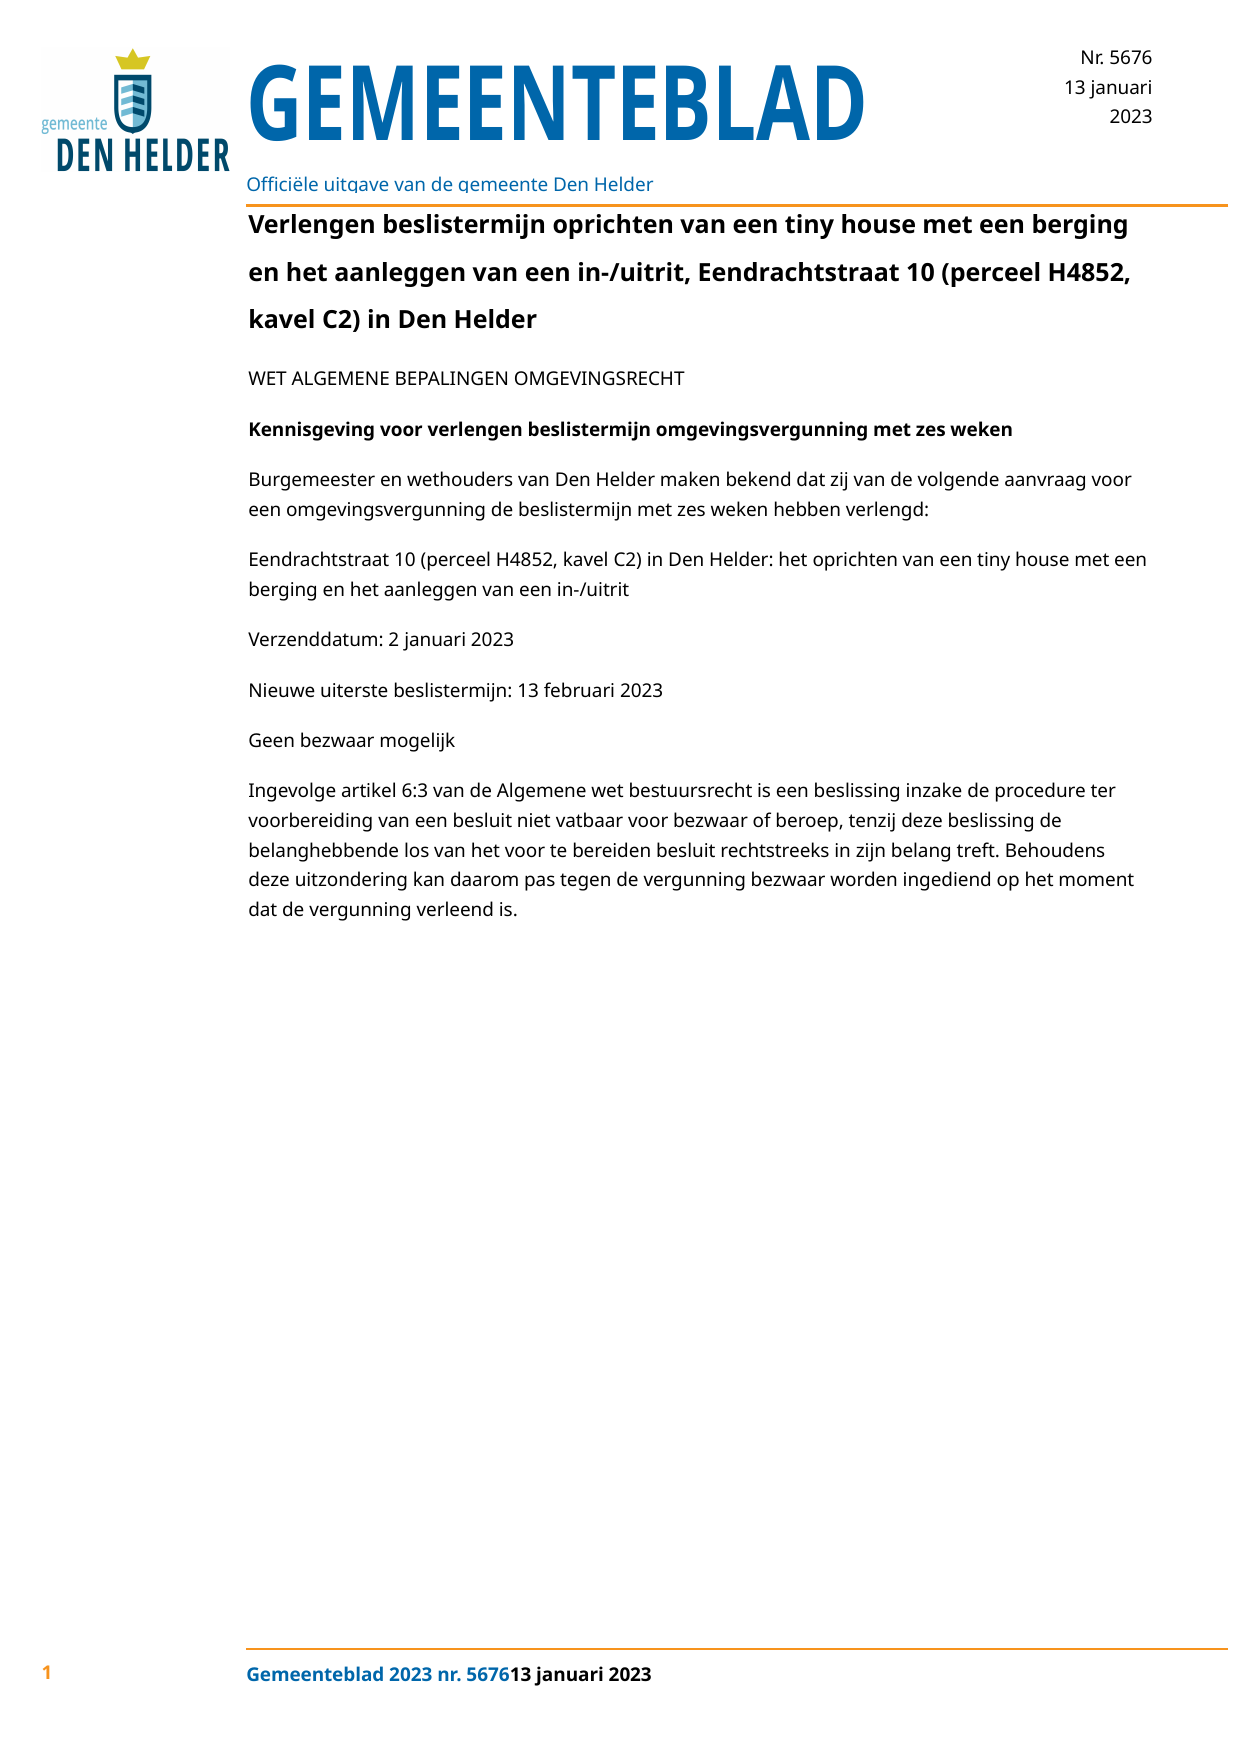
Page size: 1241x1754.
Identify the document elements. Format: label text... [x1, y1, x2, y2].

picture [63, 144, 68, 165]
picture [41, 47, 231, 172]
text WET ALGEMENE BEPALINGEN OMGEVINGSRECHT [248, 366, 1152, 391]
text Ingevolge artikel 6:3 van de Algemene wet bestuursrecht is een beslissing inzake de procedure ter voorbereiding van een besluit niet vatbaar voor bezwaar of beroep, tenzij deze beslissing de belanghebbende los van het voor te bereiden besluit rechtstreeks in zijn belang treft. Behoudens deze uitzondering kan daarom pas tegen de vergunning bezwaar worden ingediend op het moment dat de vergunning verleend is. [248, 778, 1152, 922]
text Verlengen beslistermijn oprichten van een tiny house met een berging en het aanleggen van een in-/uitrit, Eendrachtstraat 10 (perceel H4852, kavel C2) in Den Helder [248, 207, 1152, 336]
picture [220, 160, 224, 172]
text Nieuwe uiterste beslistermijn: 13 februari 2023 [248, 677, 1152, 702]
text Eendrachtstraat 10 (perceel H4852, kavel C2) in Den Helder: het oprichten van een tiny house met een berging en het aanleggen van een in-/uitrit [248, 546, 1152, 602]
picture [100, 154, 106, 172]
text Burgemeester en wethouders van Den Helder maken bekend dat zij van de volgende aanvraag voor een omgevingsvergunning de beslistermijn met zes weken hebben verlengd: [248, 466, 1152, 522]
picture [182, 144, 187, 165]
text Verzenddatum: 2 januari 2023 [248, 626, 1152, 652]
picture [130, 157, 135, 172]
text Kennisgeving voor verlengen beslistermijn omgevingsvergunning met zes weken [248, 416, 1152, 442]
text Geen bezwaar mogelijk [248, 727, 1152, 753]
